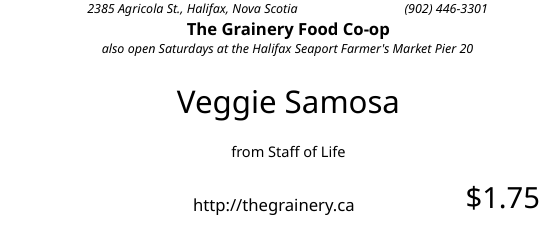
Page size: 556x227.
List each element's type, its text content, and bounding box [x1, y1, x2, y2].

table_cell $1.75 [405, 162, 540, 217]
table_cell http://thegrainery.ca [143, 162, 405, 217]
table_cell [37, 162, 143, 217]
table_cell Veggie Samosa from Staff of Life [37, 57, 540, 162]
table_header 2385 Agricola St., Halifax, Nova Scotia (902) 446-3301 The Grainery Food Co-op also open Saturdays at the Halifax Seaport Farmer's Market Pier 20 [37, 0, 540, 57]
